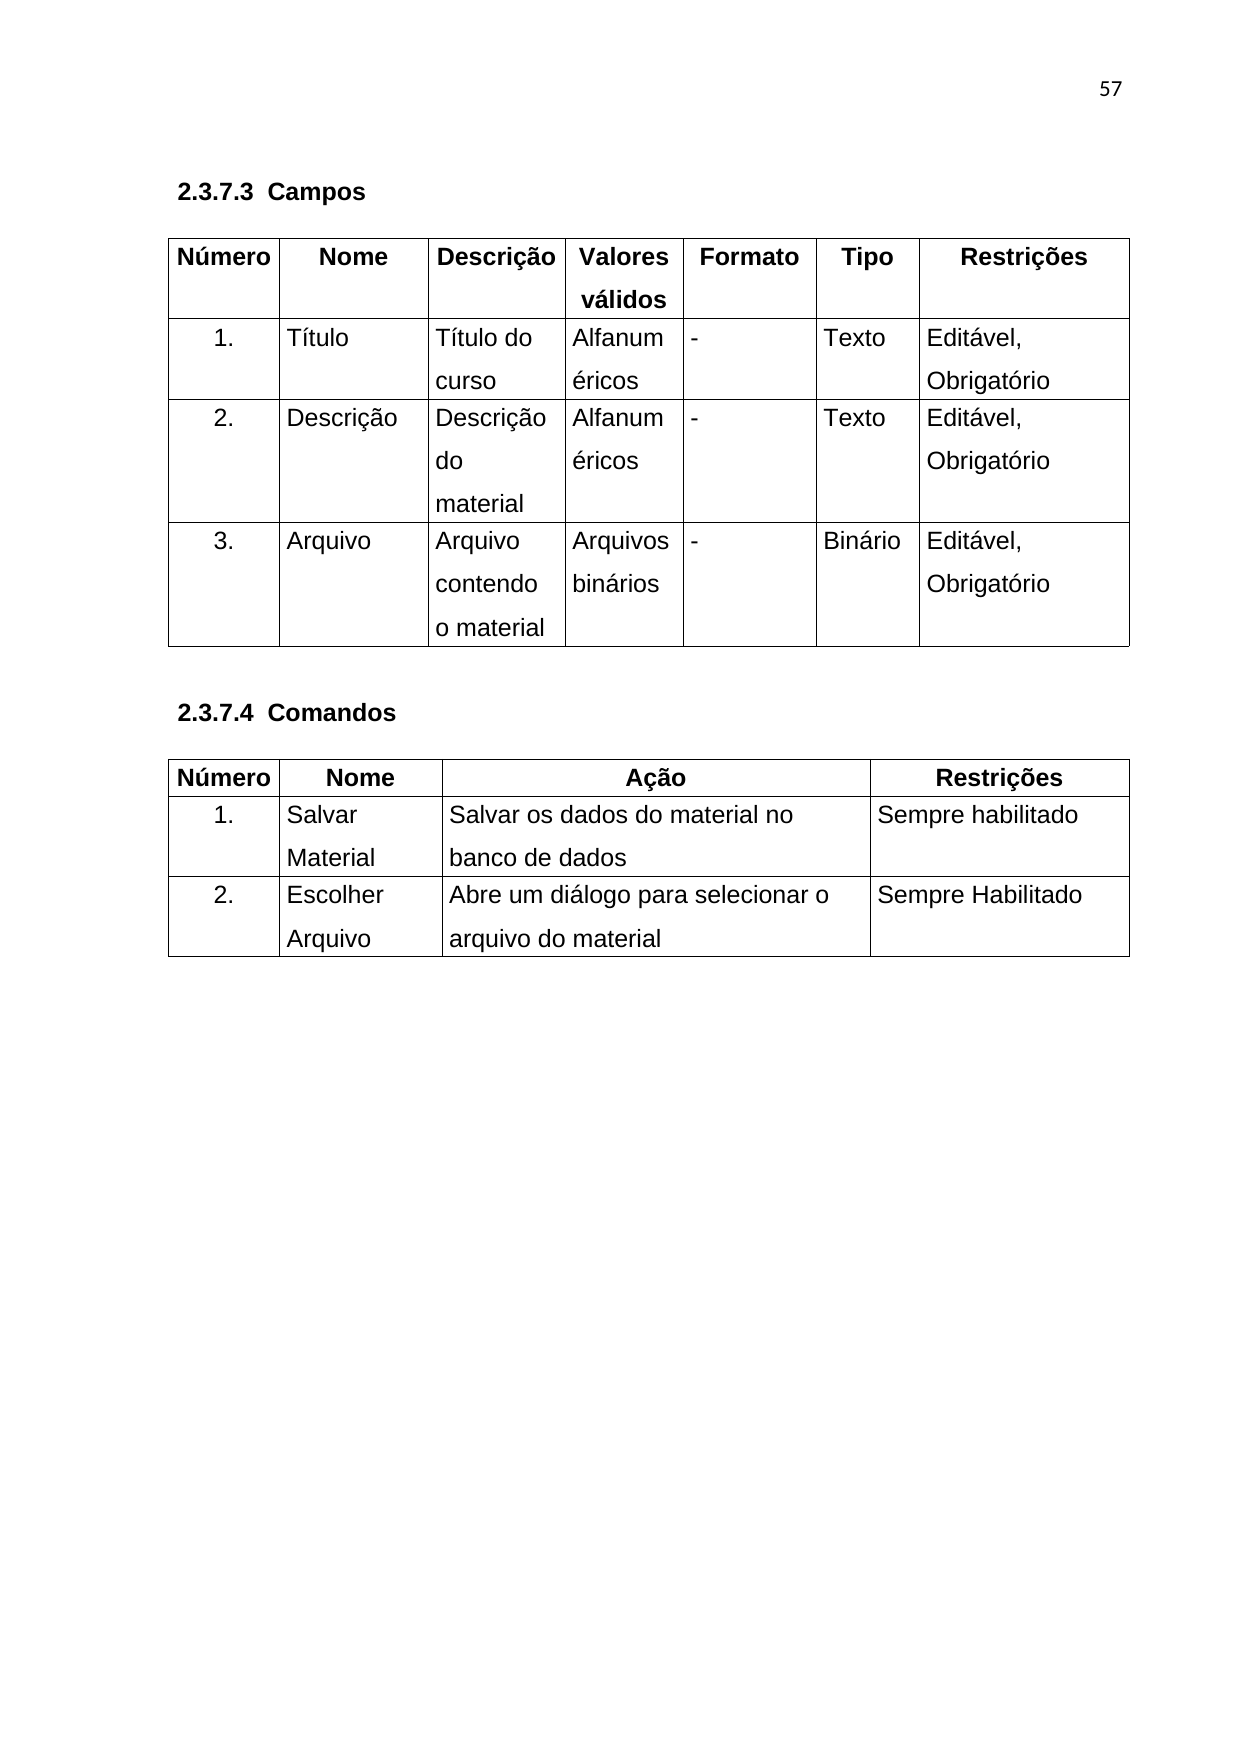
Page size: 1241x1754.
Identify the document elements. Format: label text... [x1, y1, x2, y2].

table_cell [169, 400, 279, 522]
table_cell Editável, Obrigatório [920, 523, 1129, 646]
table_cell Binário [817, 523, 919, 646]
table_header Valores válidos [566, 239, 683, 318]
table_cell Título [280, 319, 428, 399]
table_header Restrições [920, 239, 1129, 318]
table_cell [169, 523, 279, 646]
table_cell - [684, 523, 816, 646]
table_cell Alfanuméricos [566, 319, 683, 399]
table_cell Título do curso [429, 319, 565, 399]
table_header Restrições [871, 760, 1129, 796]
table_header Ação [443, 760, 870, 796]
table_cell Texto [817, 400, 919, 522]
table_cell Descrição [280, 400, 428, 522]
table_cell [169, 319, 279, 399]
table_cell Salvar Material [280, 797, 442, 876]
table_cell Sempre Habilitado [871, 877, 1129, 956]
table_header Descrição [429, 239, 565, 318]
table_cell Editável, Obrigatório [920, 319, 1129, 399]
table_cell Descrição do material [429, 400, 565, 522]
table_cell Editável, Obrigatório [920, 400, 1129, 522]
table_cell Escolher Arquivo [280, 877, 442, 956]
table_cell Texto [817, 319, 919, 399]
table_cell Arquivo contendo o material [429, 523, 565, 646]
table_cell Sempre habilitado [871, 797, 1129, 876]
subtitle Campos [177, 177, 1122, 206]
table_cell [169, 797, 279, 876]
table_header Tipo [817, 239, 919, 318]
table_cell [169, 877, 279, 956]
table_cell Abre um diálogo para selecionar o arquivo do material [443, 877, 870, 956]
table_header Nome [280, 239, 428, 318]
table_cell - [684, 400, 816, 522]
table_cell Salvar os dados do material no banco de dados [443, 797, 870, 876]
table_header Nome [280, 760, 442, 796]
table_header Número [169, 760, 279, 796]
table_header Formato [684, 239, 816, 318]
table_header Número [169, 239, 279, 318]
table_cell Arquivos binários [566, 523, 683, 646]
table_cell - [684, 319, 816, 399]
table_cell Alfanuméricos [566, 400, 683, 522]
table_cell Arquivo [280, 523, 428, 646]
subtitle Comandos [177, 698, 1122, 727]
